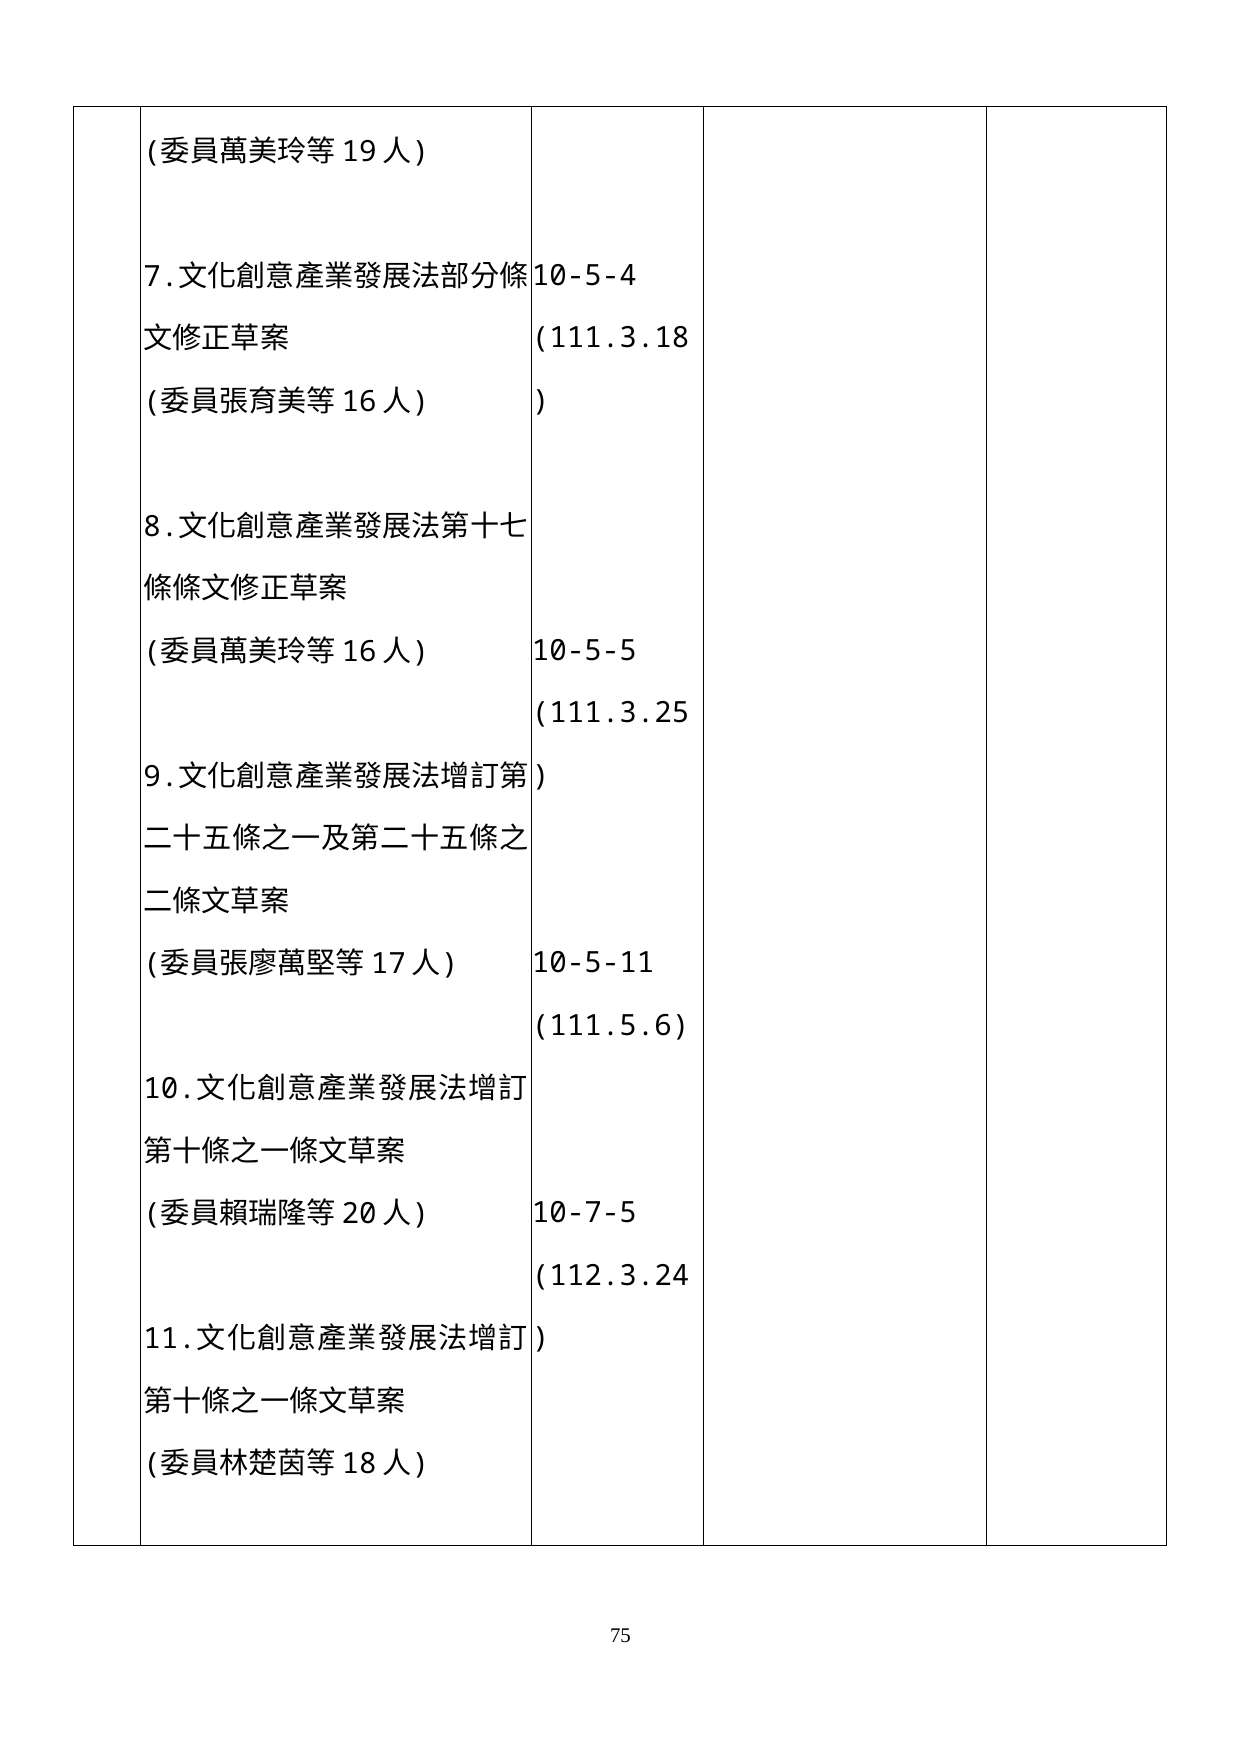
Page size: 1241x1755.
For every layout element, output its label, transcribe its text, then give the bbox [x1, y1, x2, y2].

table_cell [74, 107, 140, 1544]
table_cell (委員萬美玲等19人) 7.文化創意產業發展法部分條文修正草案 (委員張育美等16人) 8.文化創意產業發展法第十七條條文修正草案 (委員萬美玲等16人) 9.文化創意產業發展法增訂第二十五條之一及第二十五條之二條文草案 (委員張廖萬堅等17人) 10.文化創意產業發展法增訂第十條之一條文草案 (委員賴瑞隆等20人) 11.文化創意產業發展法增訂第十條之一條文草案 (委員林楚茵等18人) [141, 107, 531, 1544]
table_cell [987, 107, 1166, 1544]
table_cell 10-5-4 (111.3.18) 10-5-5 (111.3.25) 10-5-11 (111.5.6) 10-7-5 (112.3.24) [532, 107, 703, 1544]
table_cell [704, 107, 986, 1544]
